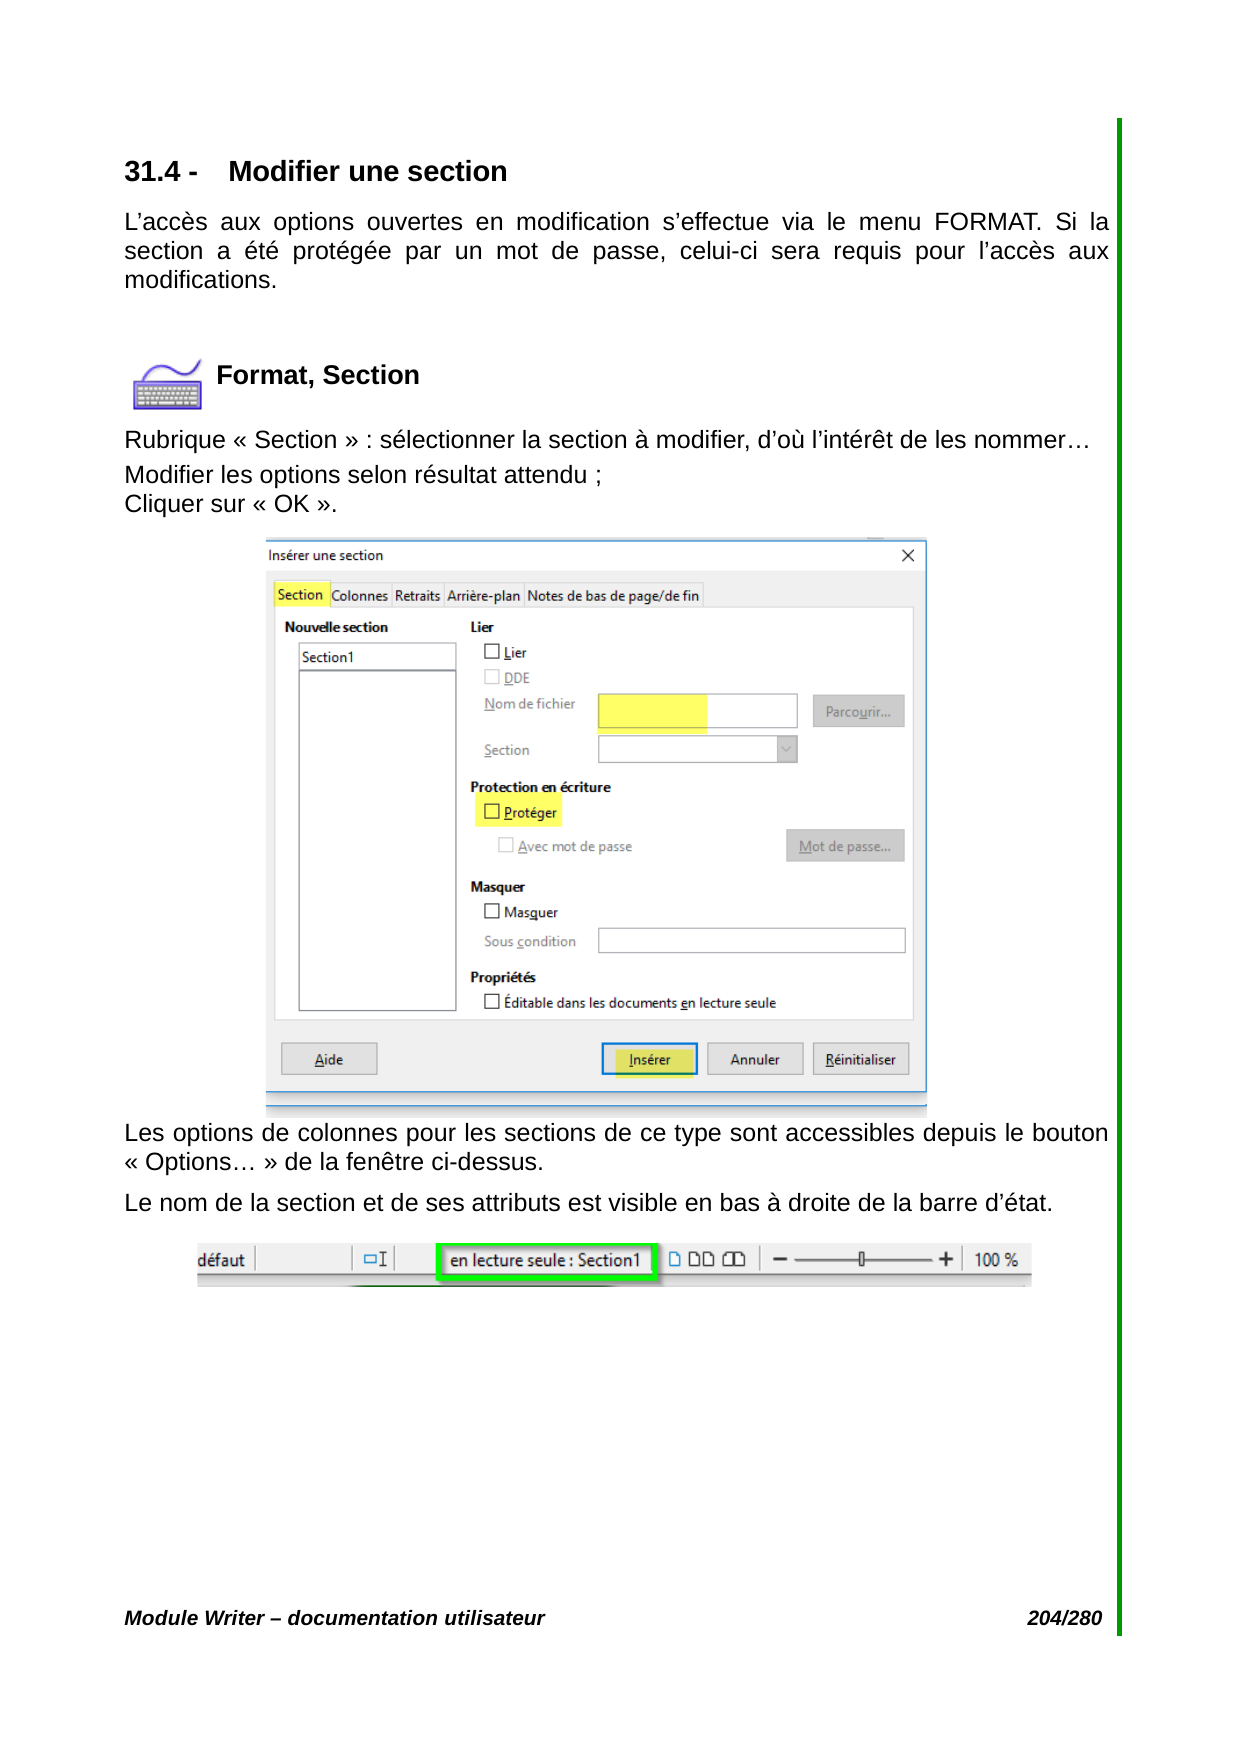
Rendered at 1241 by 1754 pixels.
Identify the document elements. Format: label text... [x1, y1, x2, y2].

text Format, Section [205, 359, 1111, 390]
text L’accès aux options ouvertes en modification s’effectue via le menu FORMAT. Si la section a été protégée par un mot de passe, celui-ci sera requis pour l’accès aux modifications. [124, 207, 1111, 294]
picture [265, 537, 928, 1118]
text Les options de colonnes pour les sections de ce type sont accessibles depuis le bouton « Options… » de la fenêtre ci-dessus. [124, 1115, 1111, 1176]
text Rubrique « Section » : sélectionner la section à modifier, d’où l’intérêt de les nommer… [124, 425, 1111, 454]
text Le nom de la section et de ses attributs est visible en bas à droite de la barre d’état. [124, 1188, 1111, 1217]
picture [129, 348, 205, 424]
text Modifier les options selon résultat attendu ; [124, 460, 1111, 489]
picture [197, 1243, 1032, 1287]
text Cliquer sur « OK ». [124, 489, 1111, 518]
subtitle Modifier une section [124, 153, 1111, 187]
